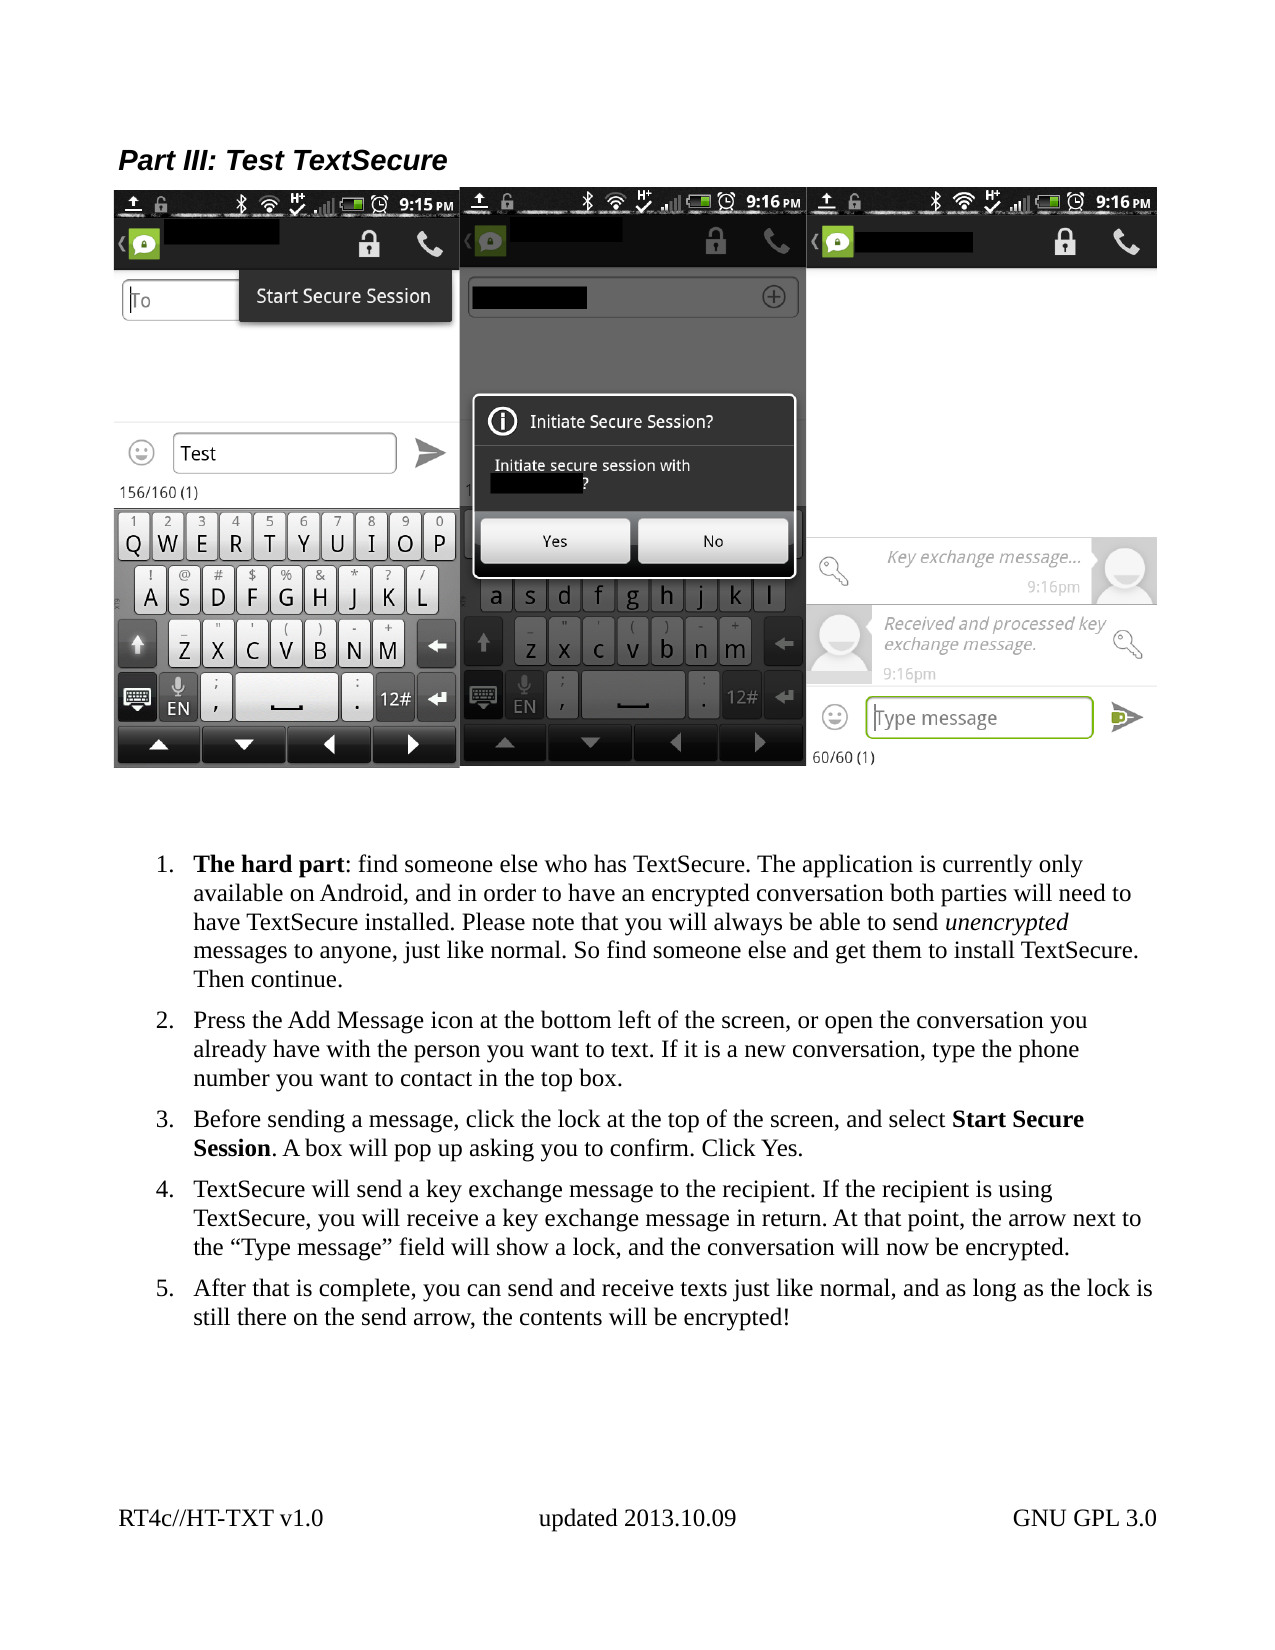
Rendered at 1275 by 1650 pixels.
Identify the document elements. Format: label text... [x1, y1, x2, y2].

list Before sending a message, click the lock at the top of the screen, and select Start Secure Session. A box will pop up asking you to confirm. Click Yes. [156, 1104, 1157, 1162]
picture [113, 187, 1157, 773]
list Press the Add Message icon at the bottom left of the screen, or open the conversation you already have with the person you want to text. If it is a new conversation, type the phone number you want to contact in the top box. [156, 1005, 1157, 1092]
list After that is complete, you can send and receive texts just like normal, and as long as the lock is still there on the send arrow, the contents will be encrypted! [156, 1273, 1157, 1330]
list TextSecure will send a key exchange message to the recipient. If the recipient is using TextSecure, you will receive a key exchange message in return. At that point, the arrow next to the “Type message” field will show a lock, and the conversation will now be encrypted. [156, 1174, 1157, 1260]
list The hard part: find someone else who has TextSecure. The application is currently only available on Android, and in order to have an encrypted conversation both parties will need to have TextSecure installed. Please note that you will always be able to send unencrypted messages to anyone, just like normal. So find someone else and get them to install TextSecure. Then continue. [156, 849, 1157, 993]
subtitle Part III: Test TextSecure [118, 143, 1157, 177]
